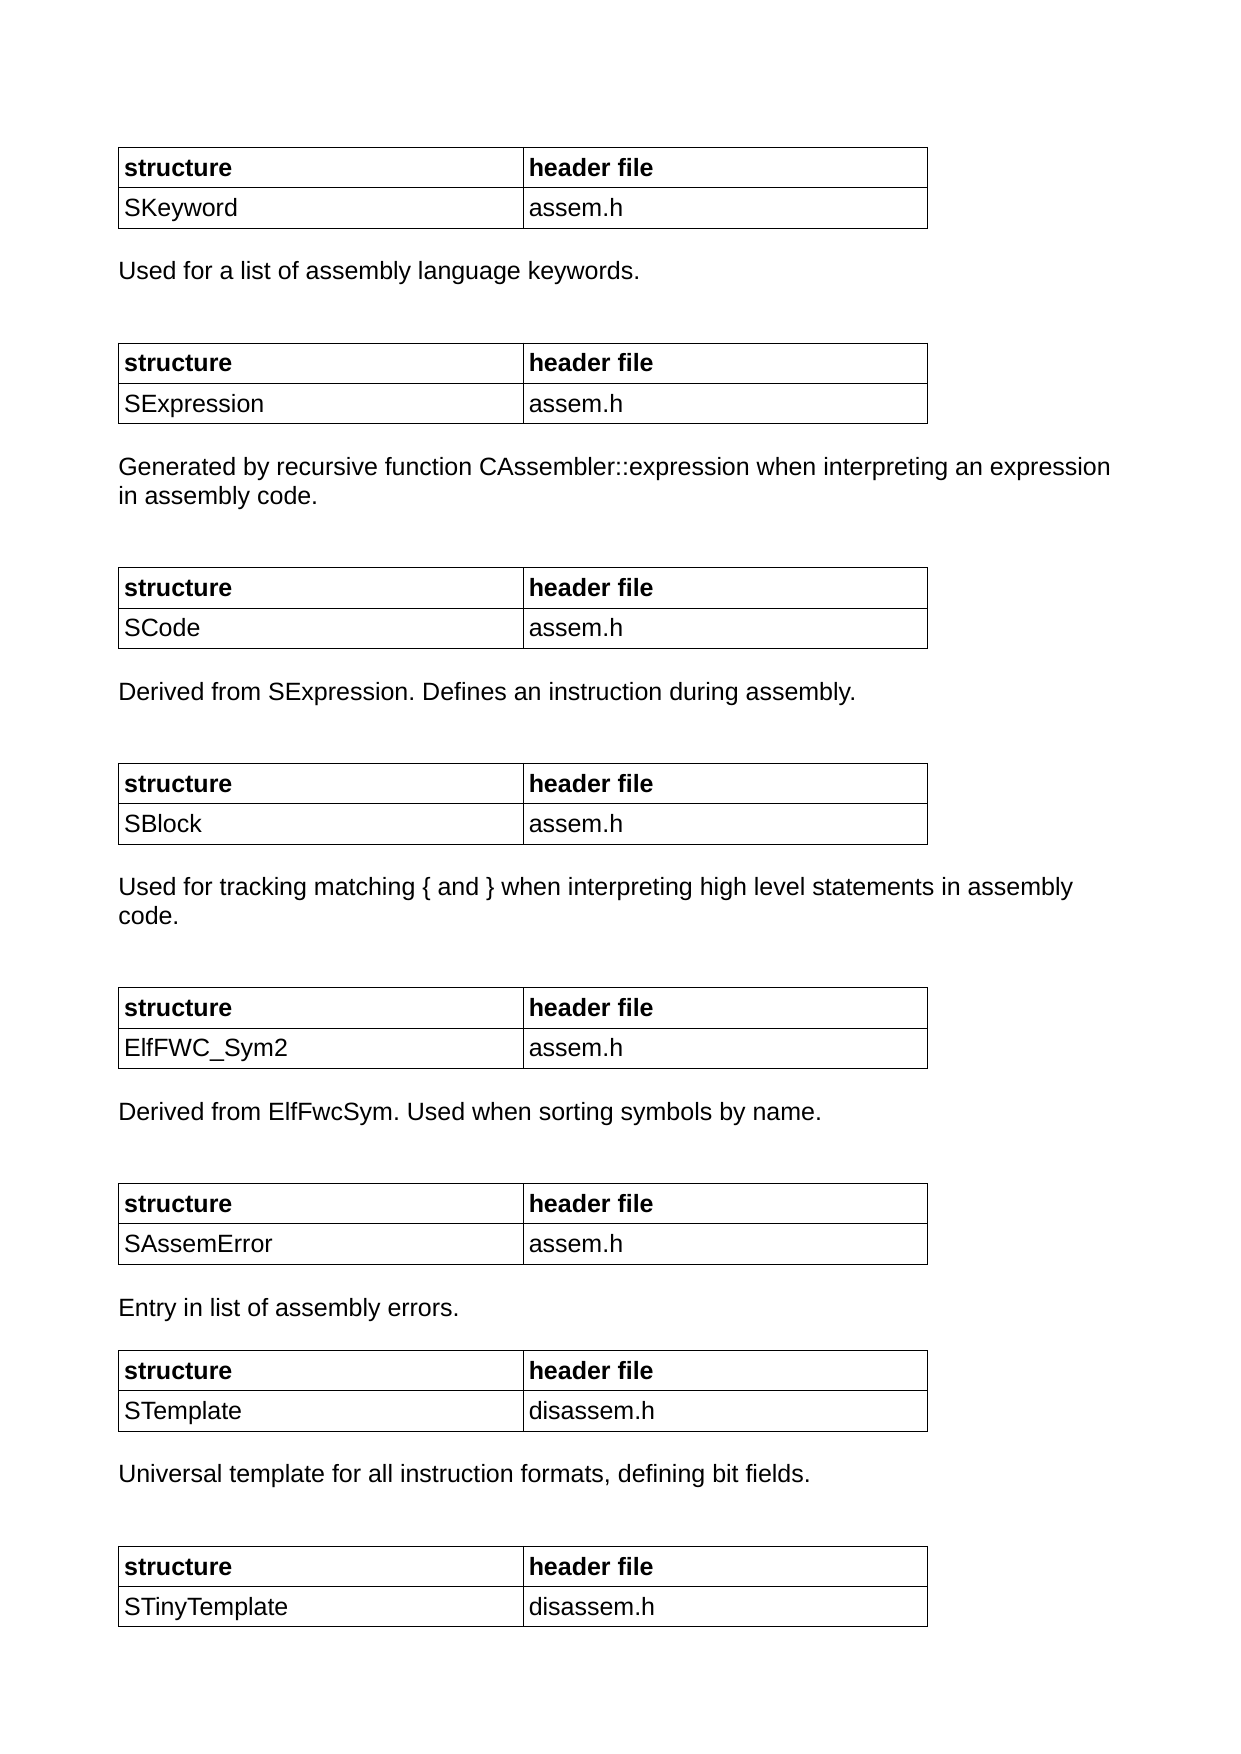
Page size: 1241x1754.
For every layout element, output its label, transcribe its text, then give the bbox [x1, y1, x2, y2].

table_header structure [119, 1547, 523, 1586]
table_cell SExpression [119, 384, 523, 423]
table_cell disassem.h [524, 1587, 927, 1626]
text Derived from ElfFwcSym. Used when sorting symbols by name. [118, 1097, 1122, 1126]
table_cell assem.h [524, 188, 927, 227]
table_header header file [524, 1184, 927, 1223]
text Used for a list of assembly language keywords. [118, 256, 1122, 285]
table_header structure [119, 1351, 523, 1390]
table_cell SAssemError [119, 1224, 523, 1264]
table_cell assem.h [524, 1029, 927, 1068]
table_cell SKeyword [119, 188, 523, 227]
table_cell SBlock [119, 804, 523, 843]
table_cell assem.h [524, 609, 927, 648]
table_cell assem.h [524, 1224, 927, 1264]
table_header header file [524, 568, 927, 607]
table_header structure [119, 988, 523, 1028]
table_cell SCode [119, 609, 523, 648]
table_header header file [524, 1547, 927, 1586]
table_header header file [524, 764, 927, 803]
table_header structure [119, 568, 523, 607]
table_header header file [524, 1351, 927, 1390]
table_cell disassem.h [524, 1391, 927, 1431]
table_header header file [524, 988, 927, 1028]
table_header structure [119, 148, 523, 187]
table_header structure [119, 764, 523, 803]
text Entry in list of assembly errors. [118, 1292, 1122, 1321]
table_header structure [119, 344, 523, 383]
table_cell assem.h [524, 384, 927, 423]
table_cell STemplate [119, 1391, 523, 1431]
text Used for tracking matching { and } when interpreting high level statements in assembly code. [118, 872, 1122, 930]
text Derived from SExpression. Defines an instruction during assembly. [118, 677, 1122, 705]
table_cell ElfFWC_Sym2 [119, 1029, 523, 1068]
text Universal template for all instruction formats, defining bit fields. [118, 1459, 1122, 1488]
table_header header file [524, 148, 927, 187]
table_cell assem.h [524, 804, 927, 843]
table_header structure [119, 1184, 523, 1223]
text Generated by recursive function CAssembler::expression when interpreting an expression in assembly code. [118, 452, 1122, 509]
table_cell STinyTemplate [119, 1587, 523, 1626]
table_header header file [524, 344, 927, 383]
